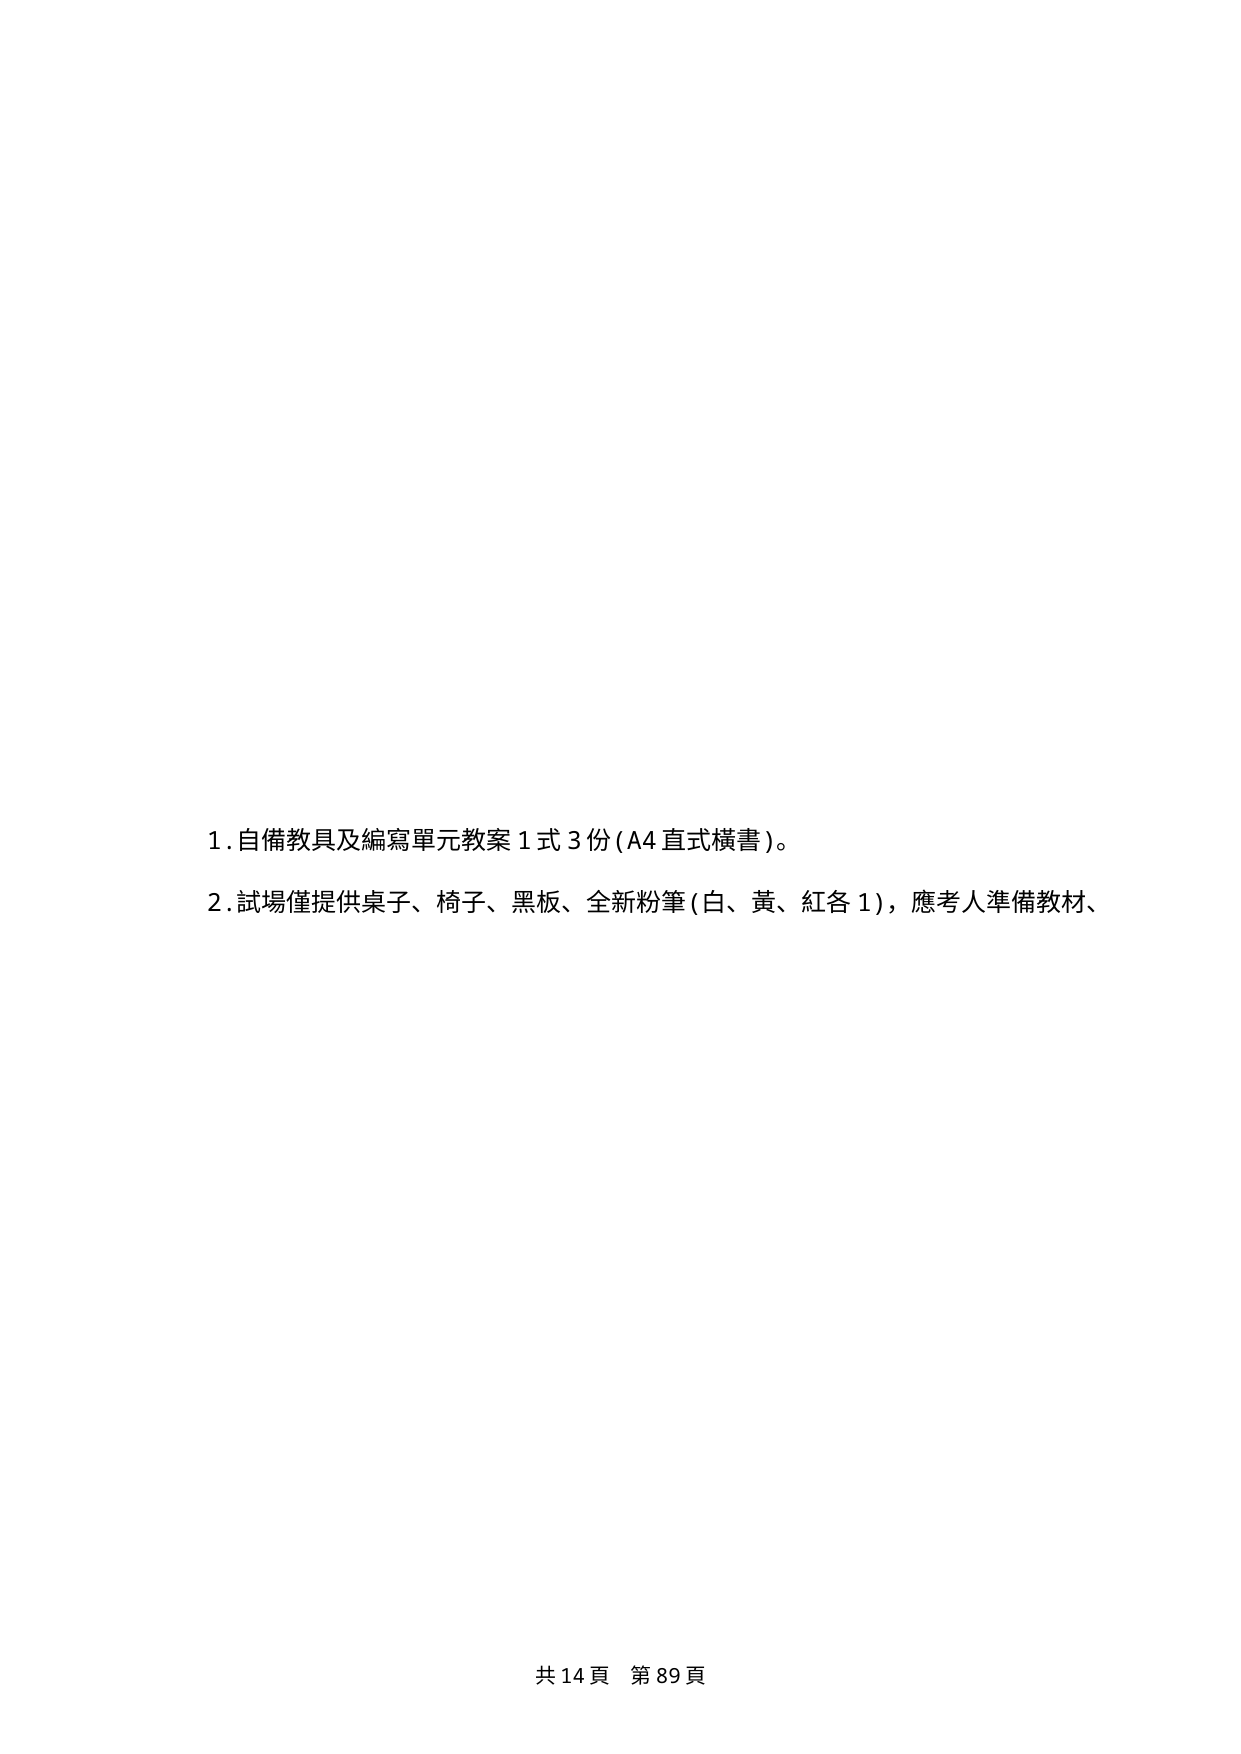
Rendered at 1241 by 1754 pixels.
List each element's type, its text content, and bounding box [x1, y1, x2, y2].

text 1.自備教具及編寫單元教案1式3份(A4直式橫書)。 [207, 797, 1122, 859]
text 2.試場僅提供桌子、椅子、黑板、全新粉筆(白、黃、紅各1)，應考人準備教材、 [207, 859, 1122, 922]
